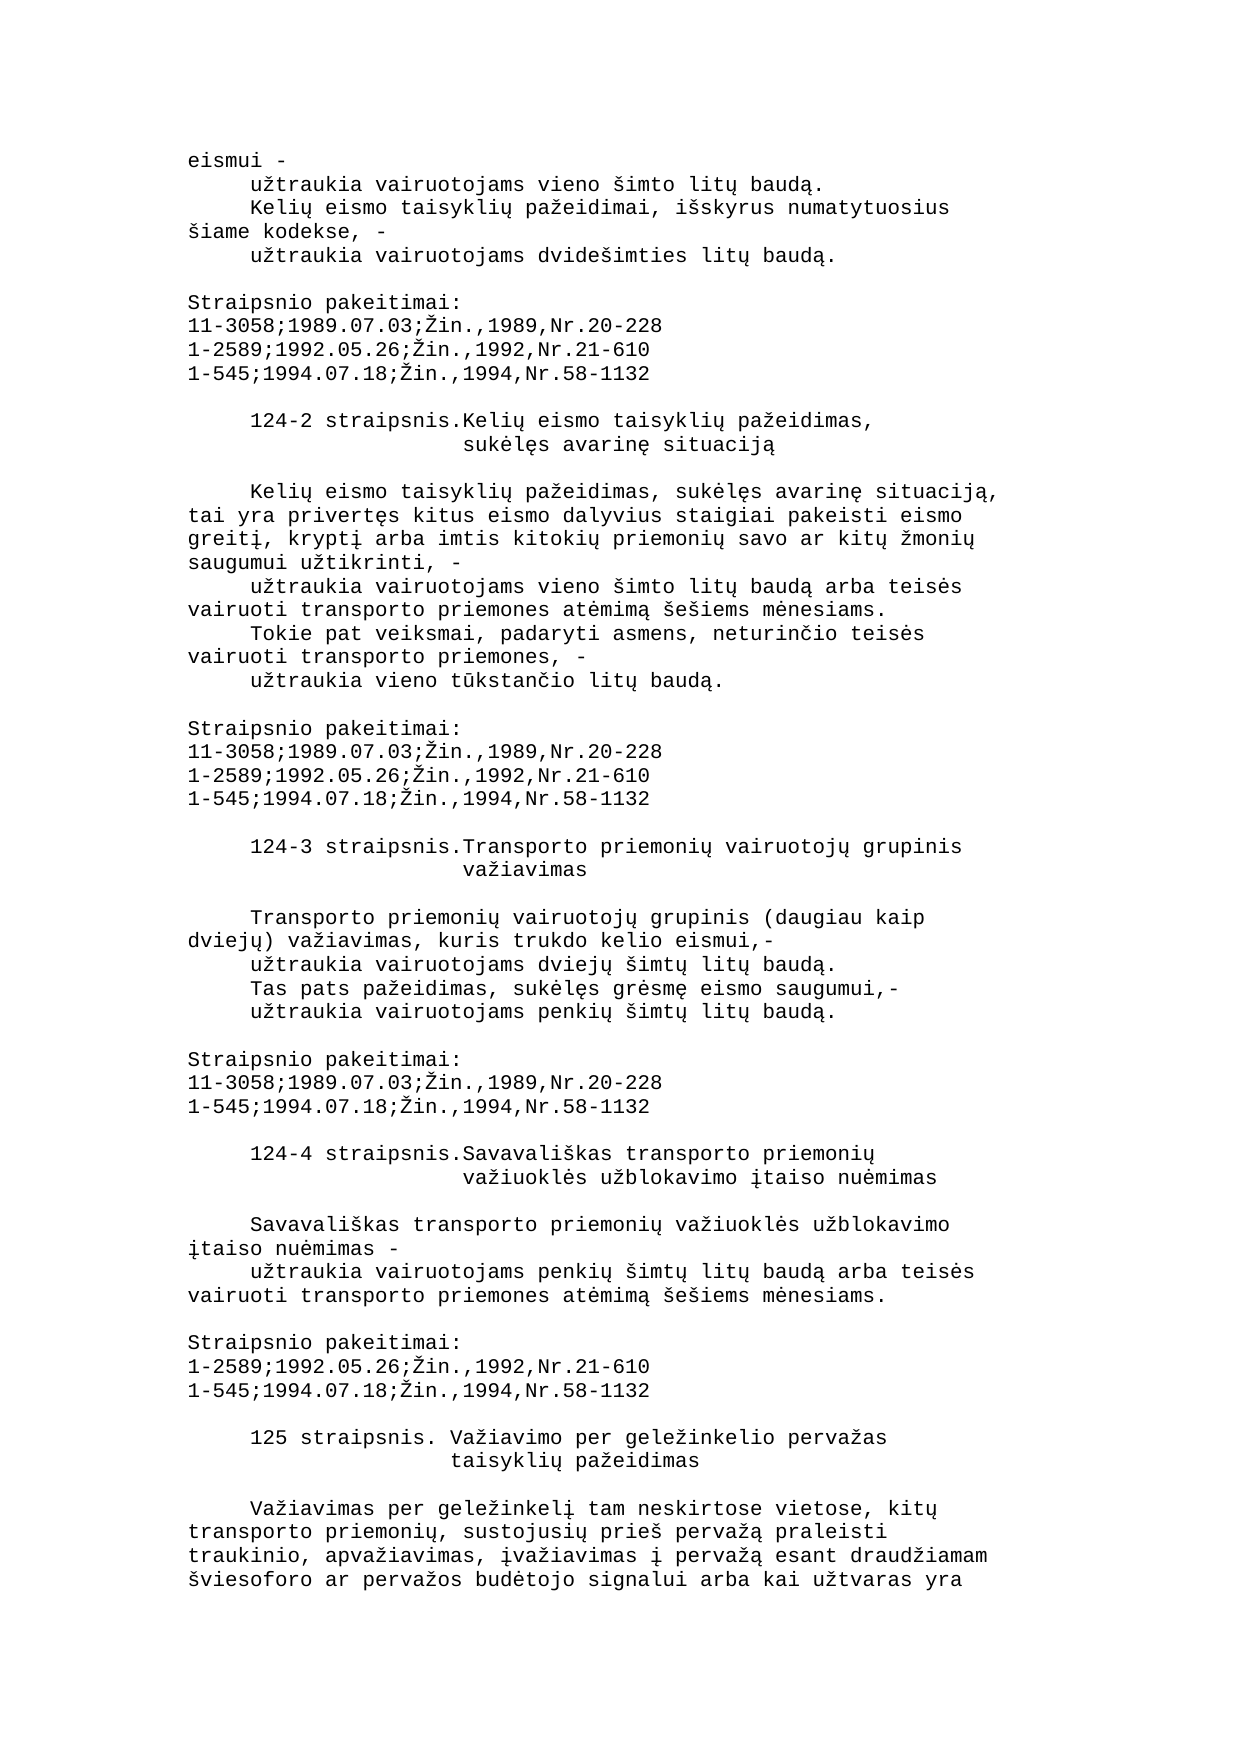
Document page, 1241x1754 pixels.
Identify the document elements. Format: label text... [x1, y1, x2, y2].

text Straipsnio pakeitimai: [187, 1048, 1053, 1072]
text traukinio, apvažiavimas, įvažiavimas į pervažą esant draudžiamam [187, 1545, 1053, 1569]
text 124-2 straipsnis.Kelių eismo taisyklių pažeidimas, [187, 410, 1053, 434]
text užtraukia vairuotojams penkių šimtų litų baudą arba teisės [187, 1261, 1053, 1285]
text vairuoti transporto priemones atėmimą šešiems mėnesiams. [187, 1285, 1053, 1309]
text 1-2589;1992.05.26;Žin.,1992,Nr.21-610 [187, 765, 1053, 788]
text 11-3058;1989.07.03;Žin.,1989,Nr.20-228 [187, 316, 1053, 339]
text saugumui užtikrinti, - [187, 552, 1053, 576]
text Tokie pat veiksmai, padaryti asmens, neturinčio teisės [187, 623, 1053, 647]
text Savavališkas transporto priemonių važiuoklės užblokavimo [187, 1214, 1053, 1238]
text Kelių eismo taisyklių pažeidimai, išskyrus numatytuosius [187, 197, 1053, 221]
text užtraukia vairuotojams penkių šimtų litų baudą. [187, 1001, 1053, 1025]
text 1-545;1994.07.18;Žin.,1994,Nr.58-1132 [187, 1096, 1053, 1119]
text vairuoti transporto priemones, - [187, 647, 1053, 670]
text 1-545;1994.07.18;Žin.,1994,Nr.58-1132 [187, 1379, 1053, 1403]
text 11-3058;1989.07.03;Žin.,1989,Nr.20-228 [187, 741, 1053, 765]
text važiuoklės užblokavimo įtaiso nuėmimas [187, 1167, 1053, 1190]
text 1-545;1994.07.18;Žin.,1994,Nr.58-1132 [187, 363, 1053, 386]
text užtraukia vairuotojams vieno šimto litų baudą arba teisės [187, 576, 1053, 599]
text Straipsnio pakeitimai: [187, 717, 1053, 741]
text 125 straipsnis. Važiavimo per geležinkelio pervažas [187, 1427, 1053, 1451]
text įtaiso nuėmimas - [187, 1238, 1053, 1261]
text Straipsnio pakeitimai: [187, 1332, 1053, 1356]
text tai yra privertęs kitus eismo dalyvius staigiai pakeisti eismo [187, 505, 1053, 528]
text dviejų) važiavimas, kuris trukdo kelio eismui,- [187, 930, 1053, 954]
text užtraukia vairuotojams dvidešimties litų baudą. [187, 244, 1053, 268]
text 1-545;1994.07.18;Žin.,1994,Nr.58-1132 [187, 788, 1053, 812]
text šiame kodekse, - [187, 221, 1053, 244]
text važiavimas [187, 859, 1053, 883]
text Kelių eismo taisyklių pažeidimas, sukėlęs avarinę situaciją, [187, 481, 1053, 505]
text 1-2589;1992.05.26;Žin.,1992,Nr.21-610 [187, 1356, 1053, 1379]
text užtraukia vieno tūkstančio litų baudą. [187, 670, 1053, 694]
text šviesoforo ar pervažos budėtojo signalui arba kai užtvaras yra [187, 1569, 1053, 1592]
text 124-3 straipsnis.Transporto priemonių vairuotojų grupinis [187, 836, 1053, 859]
text vairuoti transporto priemones atėmimą šešiems mėnesiams. [187, 599, 1053, 623]
text Transporto priemonių vairuotojų grupinis (daugiau kaip [187, 907, 1053, 930]
text sukėlęs avarinę situaciją [187, 434, 1053, 457]
text greitį, kryptį arba imtis kitokių priemonių savo ar kitų žmonių [187, 528, 1053, 552]
text Straipsnio pakeitimai: [187, 292, 1053, 316]
text Tas pats pažeidimas, sukėlęs grėsmę eismo saugumui,- [187, 978, 1053, 1001]
text Važiavimas per geležinkelį tam neskirtose vietose, kitų [187, 1498, 1053, 1521]
text taisyklių pažeidimas [187, 1451, 1053, 1474]
text 1-2589;1992.05.26;Žin.,1992,Nr.21-610 [187, 339, 1053, 363]
text 124-4 straipsnis.Savavališkas transporto priemonių [187, 1143, 1053, 1167]
text eismui - [187, 150, 1053, 174]
text užtraukia vairuotojams dviejų šimtų litų baudą. [187, 954, 1053, 978]
text transporto priemonių, sustojusių prieš pervažą praleisti [187, 1521, 1053, 1545]
text užtraukia vairuotojams vieno šimto litų baudą. [187, 174, 1053, 197]
text 11-3058;1989.07.03;Žin.,1989,Nr.20-228 [187, 1072, 1053, 1096]
